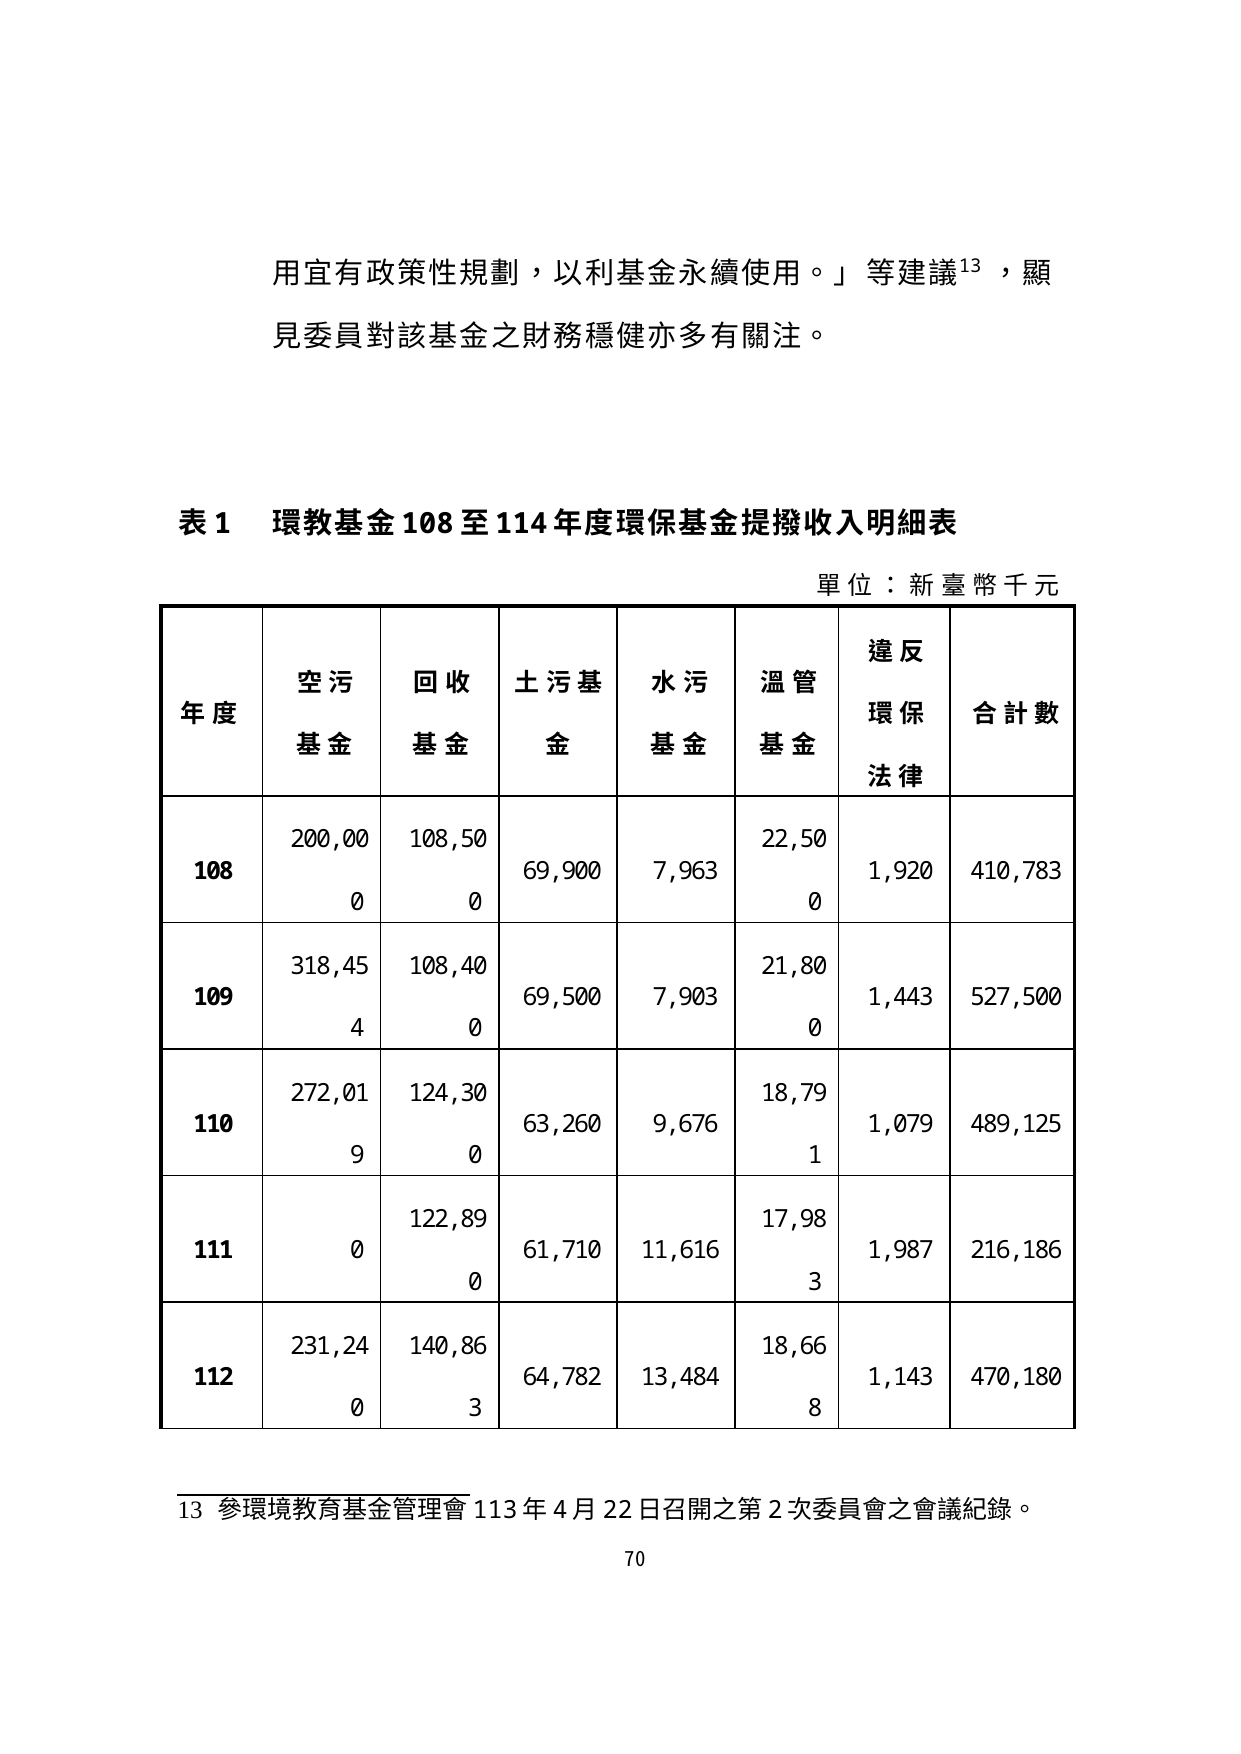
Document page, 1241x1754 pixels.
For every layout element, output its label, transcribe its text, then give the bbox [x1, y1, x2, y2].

table_cell 470,180 [951, 1303, 1073, 1428]
table_cell 21,800 [736, 923, 838, 1048]
text 用宜有政策性規劃，以利基金永續使用。」等建議，顯見委員對該基金之財務穩健亦多有關注。 [266, 229, 1063, 354]
table_cell 216,186 [951, 1176, 1073, 1301]
text 參環境教育基金管理會113年4月22日召開之第2次委員會之會議紀錄。 [177, 1496, 1063, 1525]
table_header 違反環保法律 [839, 608, 949, 795]
table_cell 110 [163, 1050, 262, 1174]
text 單位：新臺幣千元 [177, 542, 1063, 604]
table_cell 7,903 [618, 923, 734, 1048]
table_cell 69,900 [500, 797, 616, 921]
table_cell 108,500 [381, 797, 498, 921]
table_cell 1,079 [839, 1050, 949, 1174]
table_header 水污基金 [618, 608, 734, 795]
table_cell 108,400 [381, 923, 498, 1048]
table_header 土污基金 [500, 608, 616, 795]
table_cell 22,500 [736, 797, 838, 921]
table_header 回收基金 [381, 608, 498, 795]
table_cell 231,240 [263, 1303, 380, 1428]
table_header 溫管基金 [736, 608, 838, 795]
table_cell 318,454 [263, 923, 380, 1048]
table_cell 1,987 [839, 1176, 949, 1301]
text 表1 環教基金108至114年度環保基金提撥收入明細表 [150, 479, 1063, 542]
table_header 空污基金 [263, 608, 380, 795]
table_cell 124,300 [381, 1050, 498, 1174]
table_cell 11,616 [618, 1176, 734, 1301]
table_cell 489,125 [951, 1050, 1073, 1174]
table_cell 61,710 [500, 1176, 616, 1301]
table_cell 69,500 [500, 923, 616, 1048]
table_cell 140,863 [381, 1303, 498, 1428]
table_cell 1,443 [839, 923, 949, 1048]
table_cell 63,260 [500, 1050, 616, 1174]
table_cell 0 [263, 1176, 380, 1301]
table_header 合計數 [951, 608, 1073, 795]
table_cell 272,019 [263, 1050, 380, 1174]
table_cell 108 [163, 797, 262, 921]
table_cell 200,000 [263, 797, 380, 921]
table_cell 13,484 [618, 1303, 734, 1428]
table_cell 527,500 [951, 923, 1073, 1048]
table_cell 1,920 [839, 797, 949, 921]
table_cell 17,983 [736, 1176, 838, 1301]
table_cell 7,963 [618, 797, 734, 921]
table_cell 112 [163, 1303, 262, 1428]
table_cell 109 [163, 923, 262, 1048]
table_cell 18,791 [736, 1050, 838, 1174]
table_cell 410,783 [951, 797, 1073, 921]
table_cell 9,676 [618, 1050, 734, 1174]
table_cell 122,890 [381, 1176, 498, 1301]
table_header 年度 [163, 608, 262, 795]
table_cell 1,143 [839, 1303, 949, 1428]
table_cell 18,668 [736, 1303, 838, 1428]
table_cell 64,782 [500, 1303, 616, 1428]
table_cell 111 [163, 1176, 262, 1301]
